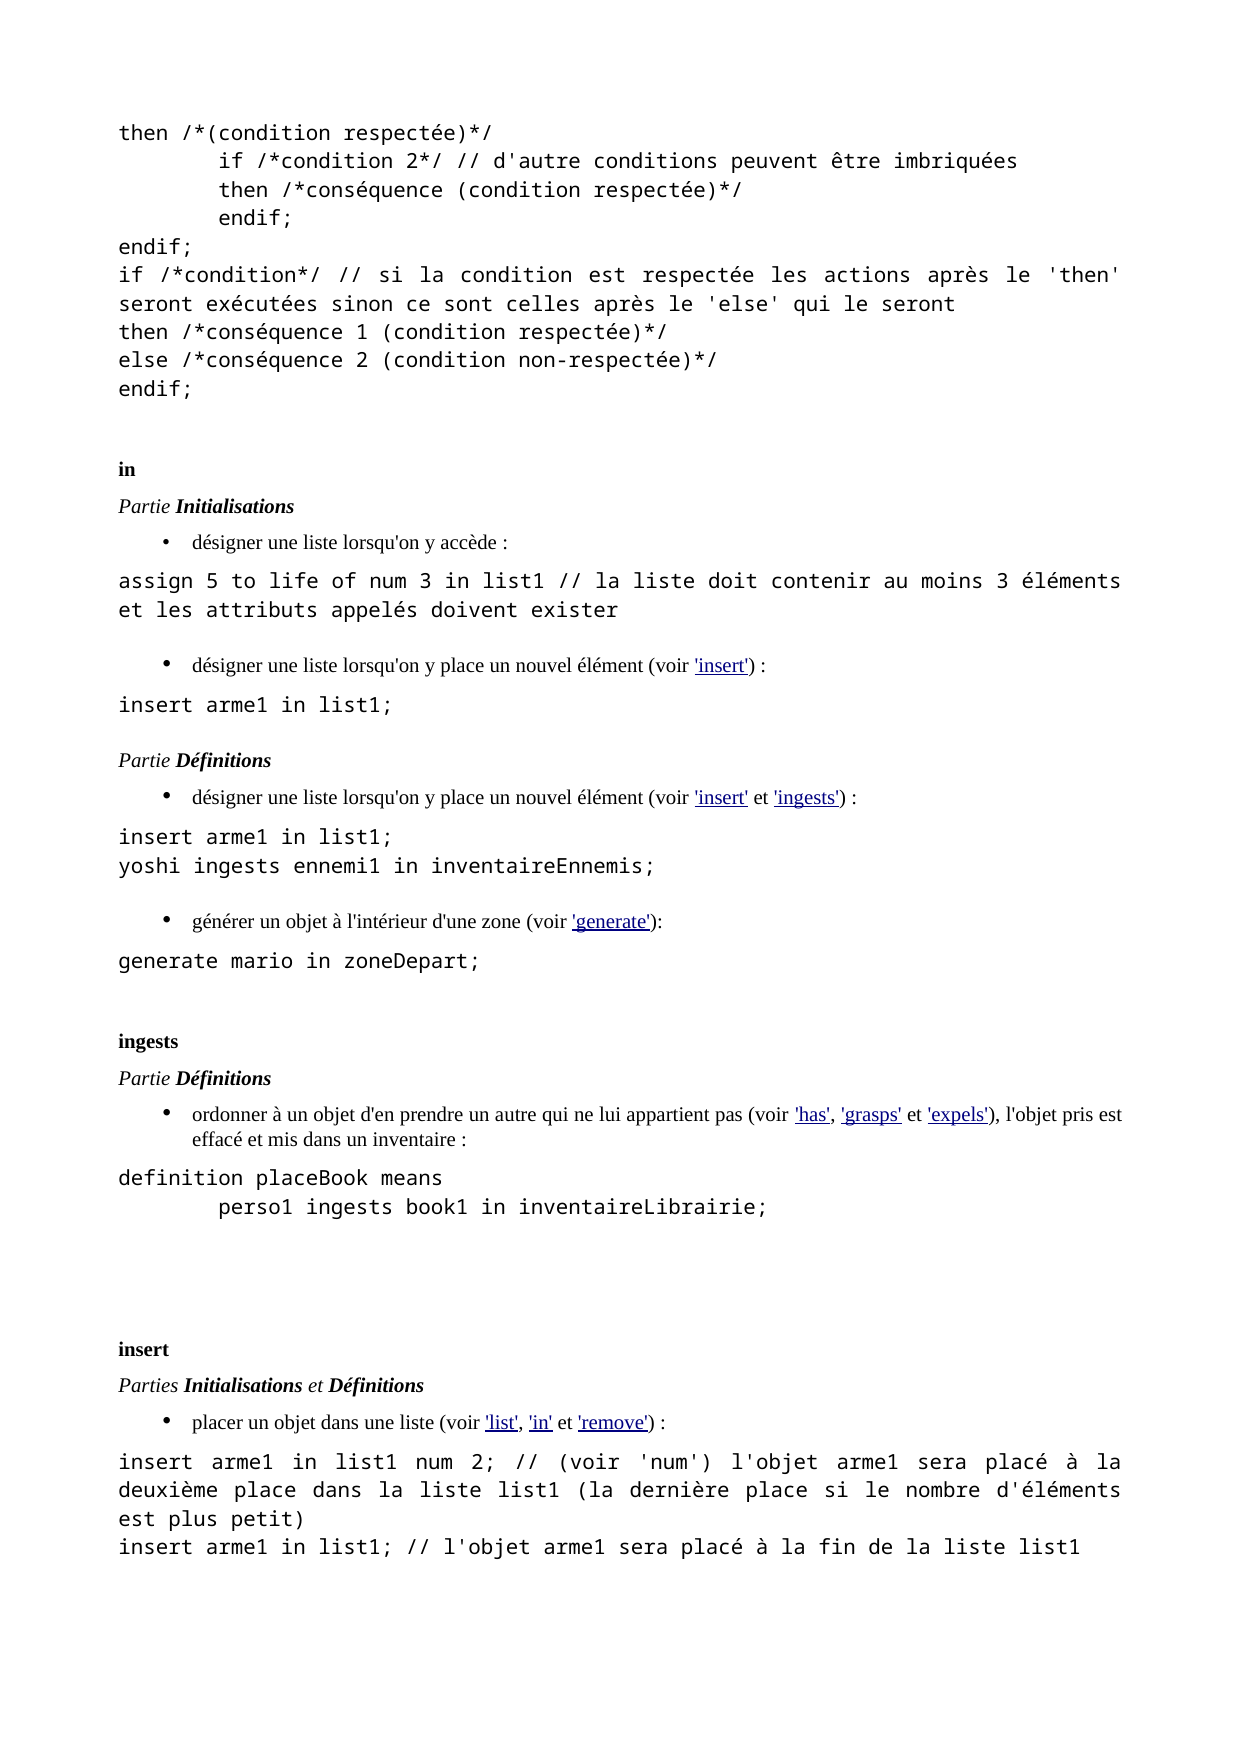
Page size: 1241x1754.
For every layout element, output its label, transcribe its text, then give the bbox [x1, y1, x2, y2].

text yoshi ingests ennemi1 in inventaireEnnemis; [118, 851, 1122, 879]
text insert arme1 in list1; [118, 690, 1122, 719]
text else /*conséquence 2 (condition non-respectée)*/ [118, 346, 1122, 374]
list placer un objet dans une liste (voir 'list', 'in' et 'remove') : [162, 1409, 1122, 1434]
text then /*(condition respectée)*/ [118, 118, 1122, 147]
text then /*conséquence (condition respectée)*/ [118, 175, 1122, 203]
subtitle ingests [118, 1029, 1122, 1053]
text Partie Initialisations [118, 493, 1122, 518]
list ordonner à un objet d'en prendre un autre qui ne lui appartient pas (voir 'has', 'grasps' et 'expels'), l'objet pris est effacé et mis dans un inventaire : [162, 1102, 1122, 1151]
text definition placeBook means [118, 1163, 1122, 1192]
text perso1 ingests book1 in inventaireLibrairie; [118, 1192, 1122, 1220]
text Partie Définitions [118, 1066, 1122, 1089]
list désigner une liste lorsqu'on y place un nouvel élément (voir 'insert') : [162, 653, 1122, 678]
text insert arme1 in list1; // l'objet arme1 sera placé à la fin de la liste list1 [118, 1532, 1122, 1561]
text if /*condition*/ // si la condition est respectée les actions après le 'then' seront exécutées sinon ce sont celles après le 'else' qui le seront [118, 260, 1122, 317]
list générer un objet à l'intérieur d'une zone (voir 'generate'): [162, 909, 1122, 933]
text endif; [118, 232, 1122, 260]
list désigner une liste lorsqu'on y place un nouvel élément (voir 'insert' et 'ingests') : [162, 785, 1122, 810]
text if /*condition 2*/ // d'autre conditions peuvent être imbriquées [118, 147, 1122, 175]
text generate mario in zoneDepart; [118, 946, 1122, 974]
text insert arme1 in list1; [118, 822, 1122, 851]
list désigner une liste lorsqu'on y accède : [162, 530, 1122, 554]
text endif; [118, 203, 1122, 232]
text Partie Définitions [118, 748, 1122, 772]
text insert arme1 in list1 num 2; // (voir 'num') l'objet arme1 sera placé à la deuxième place dans la liste list1 (la dernière place si le nombre d'éléments est plus petit) [118, 1447, 1122, 1532]
text assign 5 to life of num 3 in list1 // la liste doit contenir au moins 3 éléments et les attributs appelés doivent exister [118, 567, 1122, 623]
subtitle insert [118, 1336, 1122, 1361]
text then /*conséquence 1 (condition respectée)*/ [118, 317, 1122, 346]
text Parties Initialisations et Définitions [118, 1373, 1122, 1397]
text endif; [118, 374, 1122, 402]
subtitle in [118, 457, 1122, 481]
